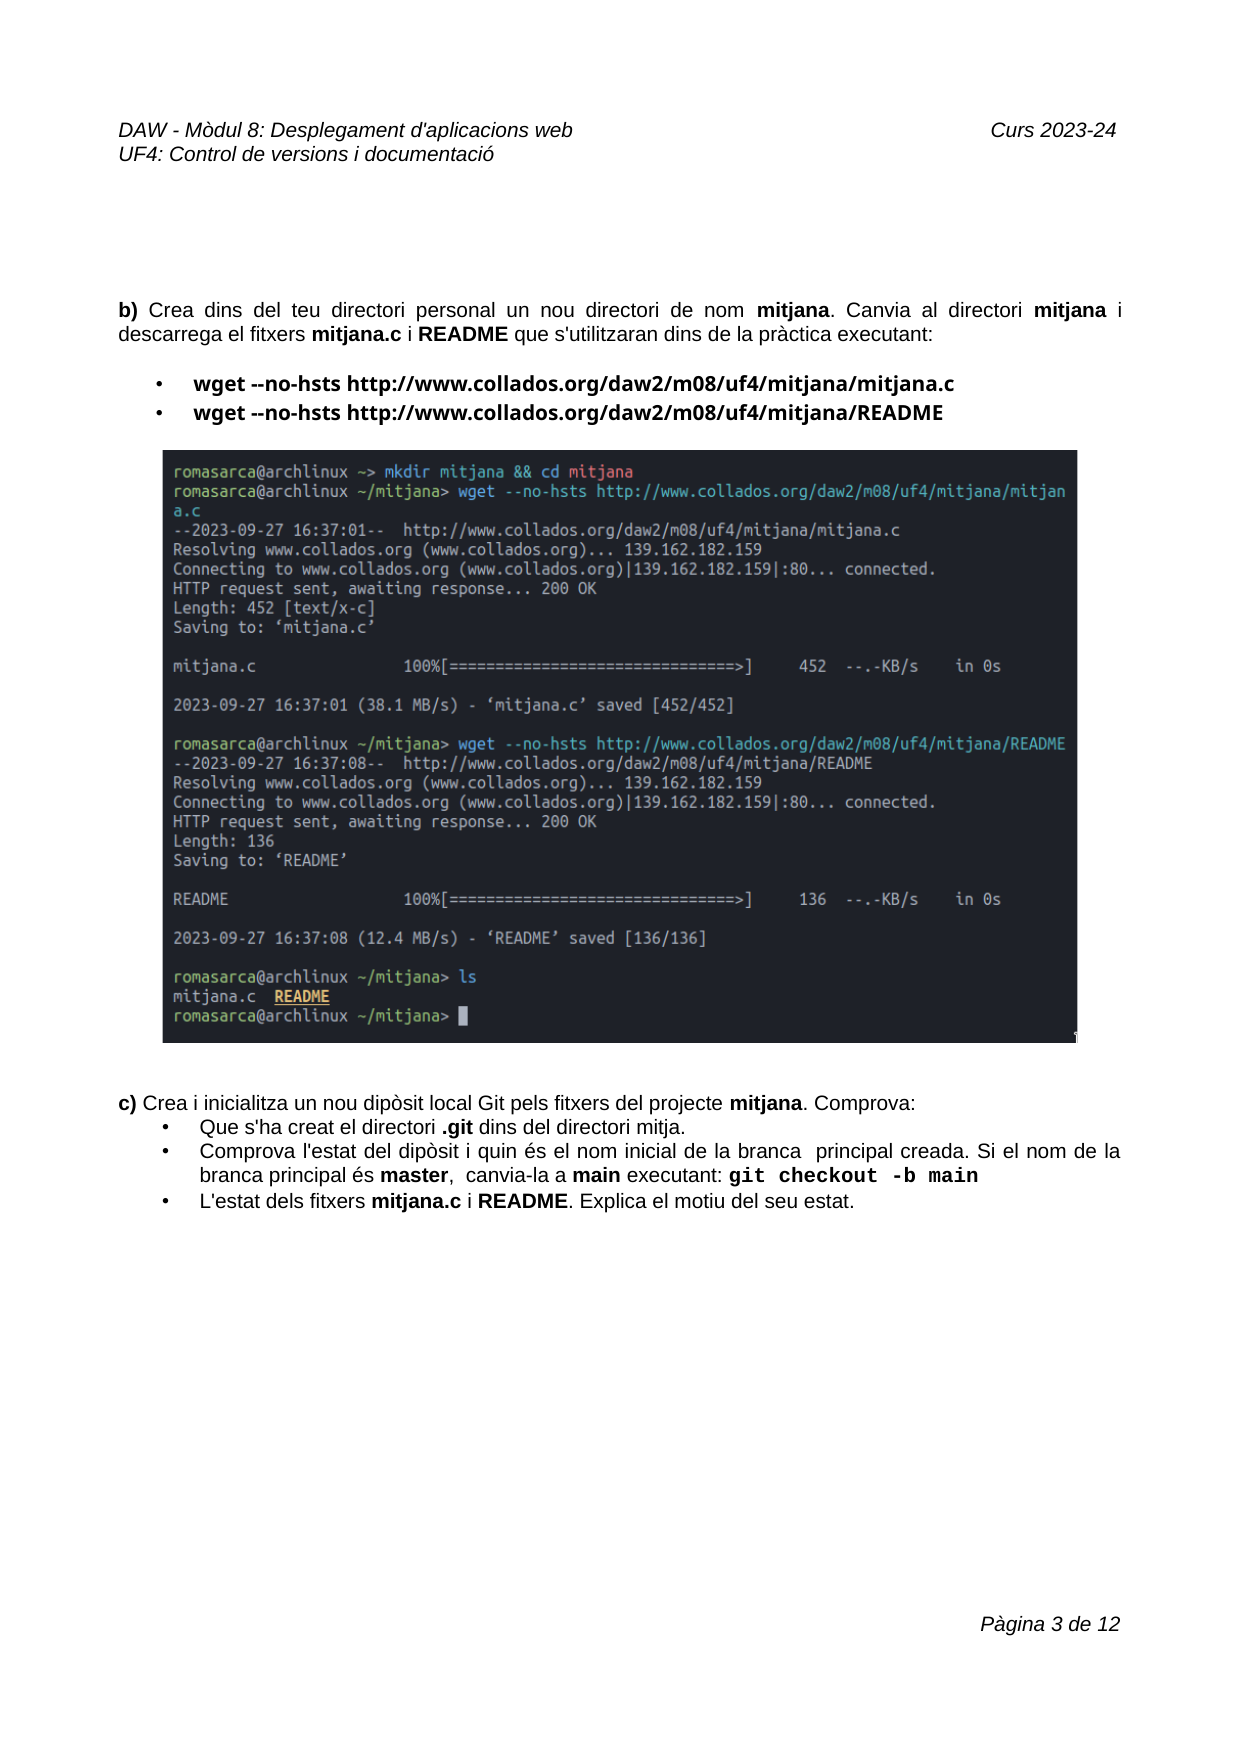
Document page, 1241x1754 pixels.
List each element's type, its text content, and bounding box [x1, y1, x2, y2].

text b) Crea dins del teu directori personal un nou directori de nom mitjana. Canvia al directori mitjana i descarrega el fitxers mitjana.c i README que s'utilitzaran dins de la pràctica executant: [118, 298, 1122, 346]
text c) Crea i inicialitza un nou dipòsit local Git pels fitxers del projecte mitjana. Comprova: [118, 1091, 1122, 1114]
list Que s'ha creat el directori .git dins del directori mitja. [162, 1114, 1122, 1138]
list Comprova l'estat del dipòsit i quin és el nom inicial de la branca principal creada. Si el nom de la branca principal és master, canvia-la a main executant: git checkout -b main [162, 1138, 1122, 1188]
list wget --no-hsts http://www.collados.org/daw2/m08/uf4/mitjana/mitjana.c [156, 369, 1122, 398]
picture [162, 450, 1078, 1043]
list L'estat dels fitxers mitjana.c i README. Explica el motiu del seu estat. [162, 1188, 1122, 1212]
list wget --no-hsts http://www.collados.org/daw2/m08/uf4/mitjana/README [156, 398, 1122, 426]
